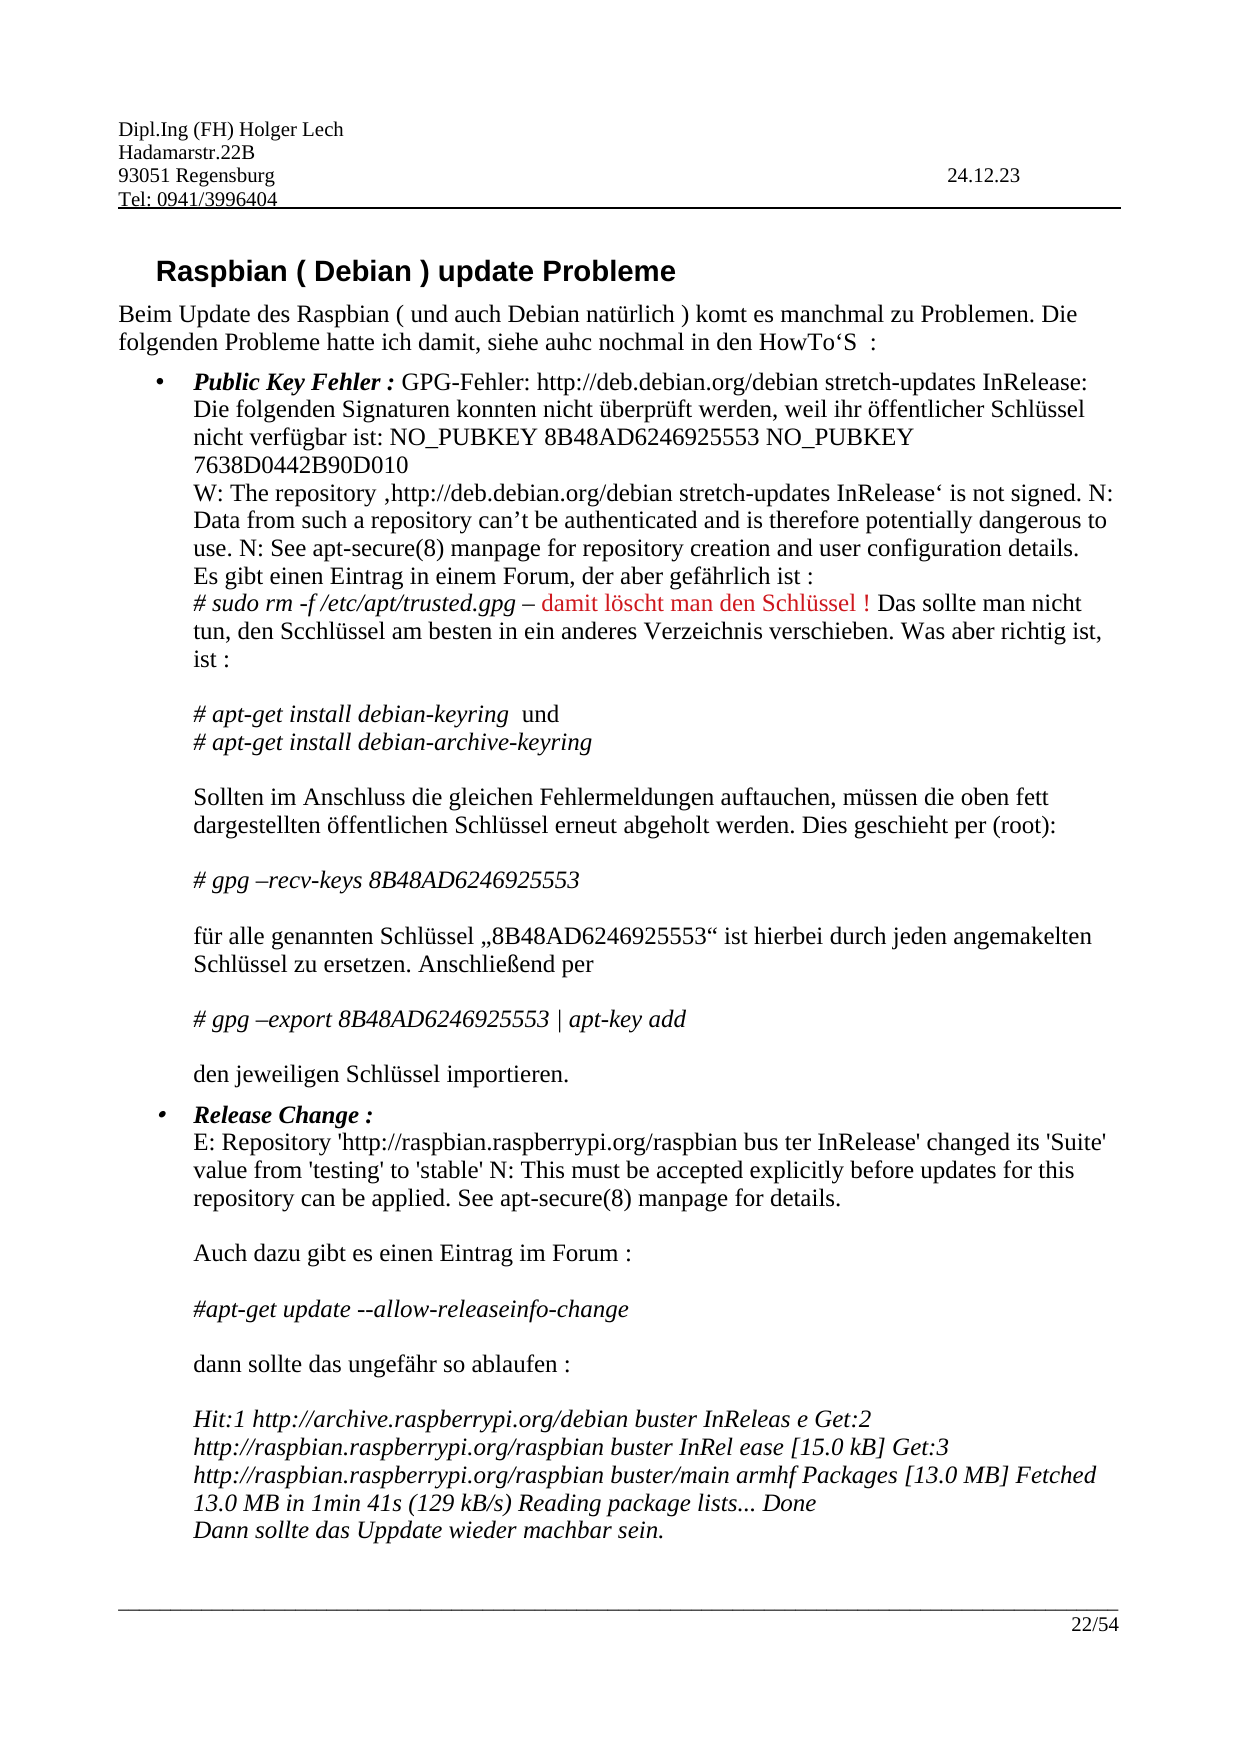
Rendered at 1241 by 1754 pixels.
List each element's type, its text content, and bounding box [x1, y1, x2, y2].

list Public Key Fehler : GPG-Fehler: http://deb.debian.org/debian stretch-updates InRelease: Die folgenden Signaturen konnten nicht überprüft werden, weil ihr öffentlicher Schlüssel nicht verfügbar ist: NO_PUBKEY 8B48AD6246925553 NO_PUBKEY 7638D0442B90D010 W: The repository ‚http://deb.debian.org/debian stretch-updates InRelease‘ is not signed. N: Data from such a repository can’t be authenticated and is therefore potentially dangerous to use. N: See apt-secure(8) manpage for repository creation and user configuration details. Es gibt einen Eintrag in einem Forum, der aber gefährlich ist : # sudo rm -f /etc/apt/trusted.gpg – damit löscht man den Schlüssel ! Das sollte man nicht tun, den Scchlüssel am besten in ein anderes Verzeichnis verschieben. Was aber richtig ist, ist : # apt-get install debian-keyring und # apt-get install debian-archive-keyring Sollten im Anschluss die gleichen Fehlermeldungen auftauchen, müssen die oben fett dargestellten öffentlichen Schlüssel erneut abgeholt werden. Dies geschieht per (root): # gpg –recv-keys 8B48AD6246925553 für alle genannten Schlüssel „8B48AD6246925553“ ist hierbei durch jeden angemakelten Schlüssel zu ersetzen. Anschließend per # gpg –export 8B48AD6246925553 | apt-key add den jeweiligen Schlüssel importieren. [156, 368, 1122, 1088]
list Release Change : E: Repository 'http://raspbian.raspberrypi.org/raspbian bus ter InRelease' changed its 'Suite' value from 'testing' to 'stable' N: This must be accepted explicitly before updates for this repository can be applied. See apt-secure(8) manpage for details. Auch dazu gibt es einen Eintrag im Forum : #apt-get update --allow-releaseinfo-change dann sollte das ungefähr so ablaufen : Hit:1 http://archive.raspberrypi.org/debian buster InReleas e Get:2 http://raspbian.raspberrypi.org/raspbian buster InRel ease [15.0 kB] Get:3 http://raspbian.raspberrypi.org/raspbian buster/main armhf Packages [13.0 MB] Fetched 13.0 MB in 1min 41s (129 kB/s) Reading package lists... Done Dann sollte das Uppdate wieder machbar sein. [156, 1101, 1122, 1544]
subtitle Raspbian ( Debian ) update Probleme [118, 255, 1122, 287]
text Beim Update des Raspbian ( und auch Debian natürlich ) komt es manchmal zu Problemen. Die folgenden Probleme hatte ich damit, siehe auhc nochmal in den HowTo‘S : [118, 300, 1122, 355]
